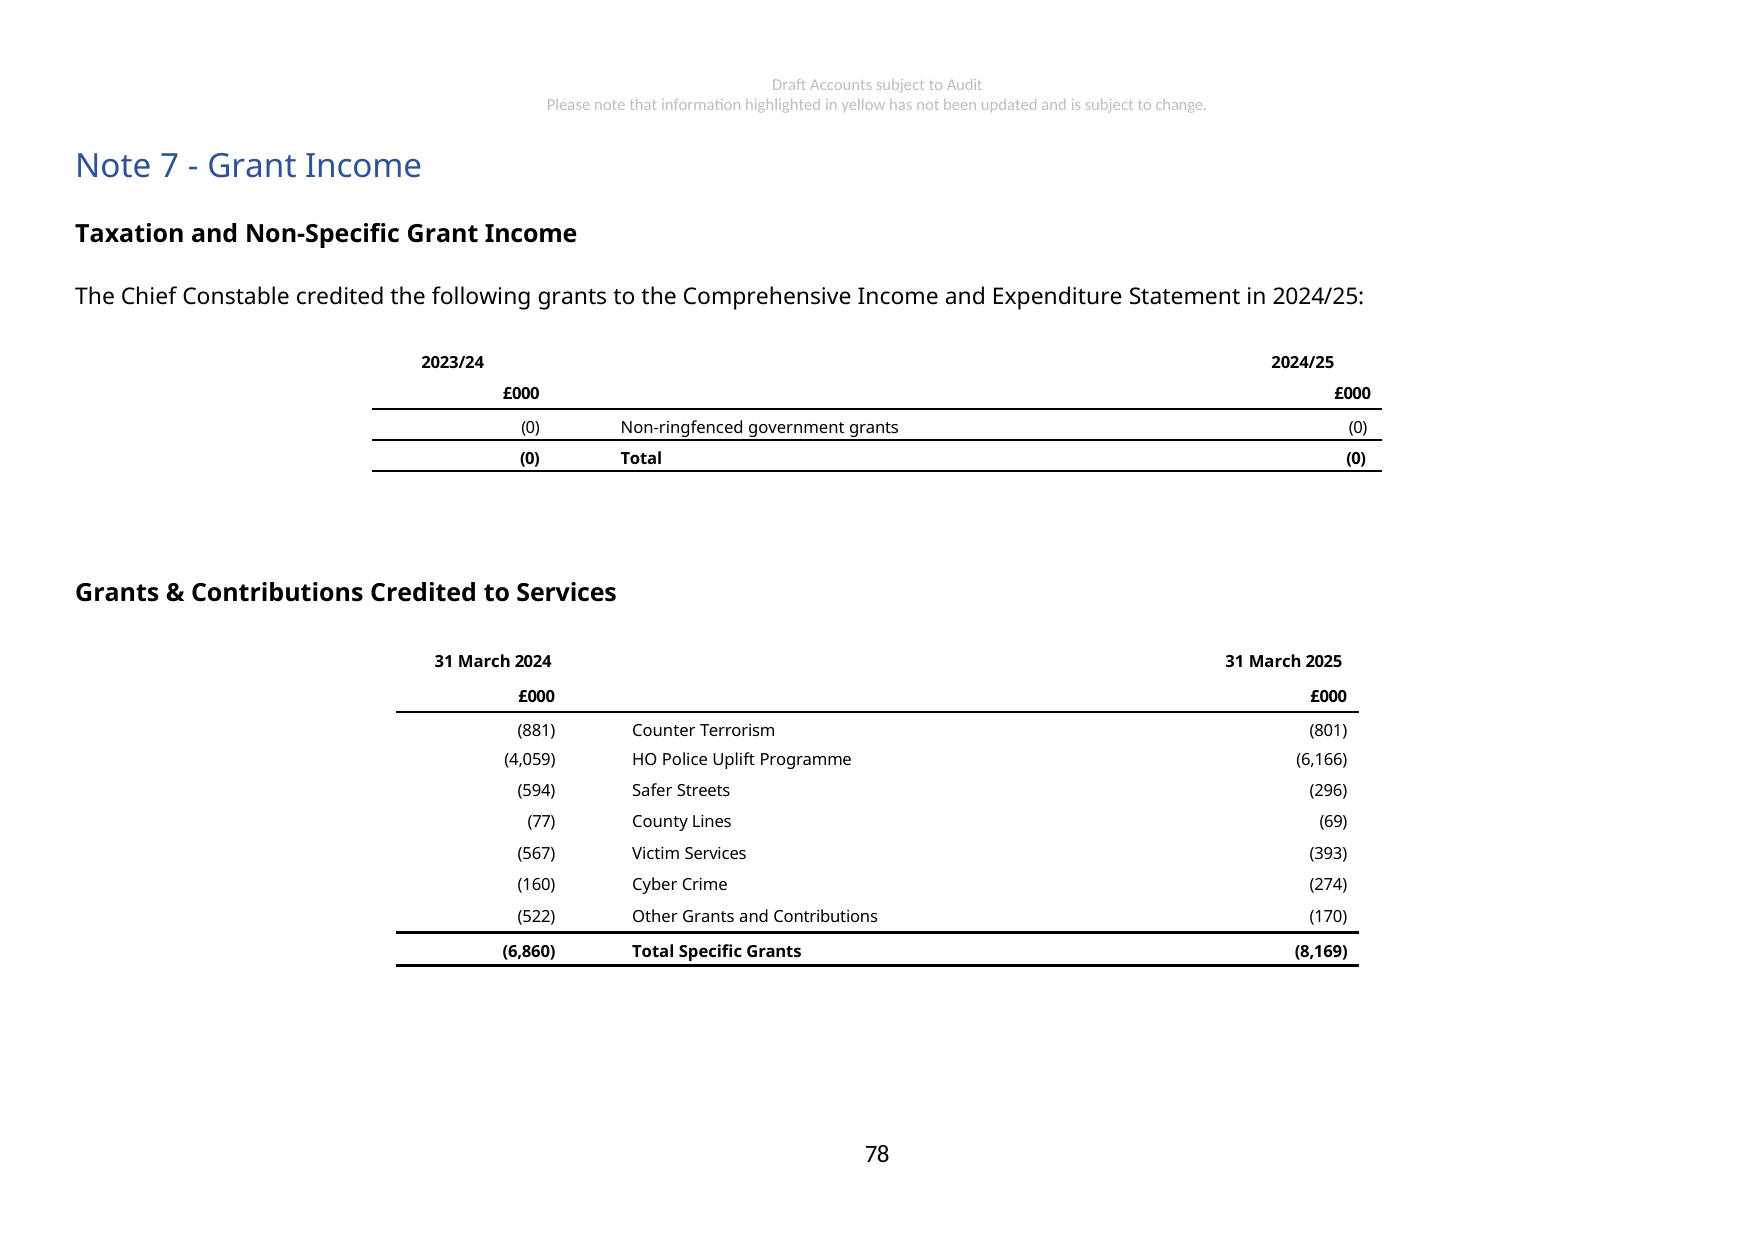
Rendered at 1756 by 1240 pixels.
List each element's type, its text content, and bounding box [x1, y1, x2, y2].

table_header 31 March 2024 [396, 649, 594, 677]
table_cell Non-ringfenced government grants [580, 410, 1337, 439]
table_cell (594) [396, 773, 594, 804]
table_cell (0) [1338, 441, 1382, 470]
table_cell (170) [1086, 899, 1359, 931]
table_cell (0) [372, 410, 580, 439]
table_cell [594, 677, 1086, 711]
table_cell (801) [1086, 713, 1359, 742]
table_cell (0) [372, 441, 580, 470]
table_cell (6,166) [1086, 742, 1359, 773]
text The Chief Constable credited the following grants to the Comprehensive Income and Expenditure Statement in 2024/25: [75, 280, 1711, 312]
subtitle Taxation and Non-Specific Grant Income [75, 216, 1711, 250]
table_cell (69) [1086, 805, 1359, 836]
table_cell (881) [396, 713, 594, 742]
table_cell HO Police Uplift Programme [594, 742, 1086, 773]
table_cell (393) [1086, 836, 1359, 867]
table_cell Cyber Crime [594, 867, 1086, 899]
table_cell (8,169) [1086, 934, 1359, 964]
table_cell Total Specific Grants [594, 934, 1086, 964]
table_header 2024/25 [580, 350, 1337, 376]
table_cell Total [580, 441, 1337, 470]
table_cell (0) [1338, 410, 1382, 439]
text Grants & Contributions Credited to Services [75, 574, 1711, 609]
table_cell (77) [396, 805, 594, 836]
table_cell £000 [580, 376, 1382, 408]
table_cell (274) [1086, 867, 1359, 899]
table_cell (522) [396, 899, 594, 931]
table_header [594, 649, 1086, 677]
table_cell Victim Services [594, 836, 1086, 867]
table_header 2023/24 [372, 350, 580, 376]
table_header [1338, 350, 1382, 376]
table_cell Counter Terrorism [594, 713, 1086, 742]
table_cell Other Grants and Contributions [594, 899, 1086, 931]
subtitle Note 7 - Grant Income [75, 142, 1711, 188]
table_cell County Lines [594, 805, 1086, 836]
table_cell Safer Streets [594, 773, 1086, 804]
table_cell £000 [372, 376, 580, 408]
table_cell (296) [1086, 773, 1359, 804]
table_cell (567) [396, 836, 594, 867]
table_cell (160) [396, 867, 594, 899]
table_header 31 March 2025 [1086, 649, 1359, 677]
table_cell (6,860) [396, 934, 594, 964]
table_cell (4,059) [396, 742, 594, 773]
table_cell £000 [1086, 677, 1359, 711]
table_cell £000 [396, 677, 594, 711]
